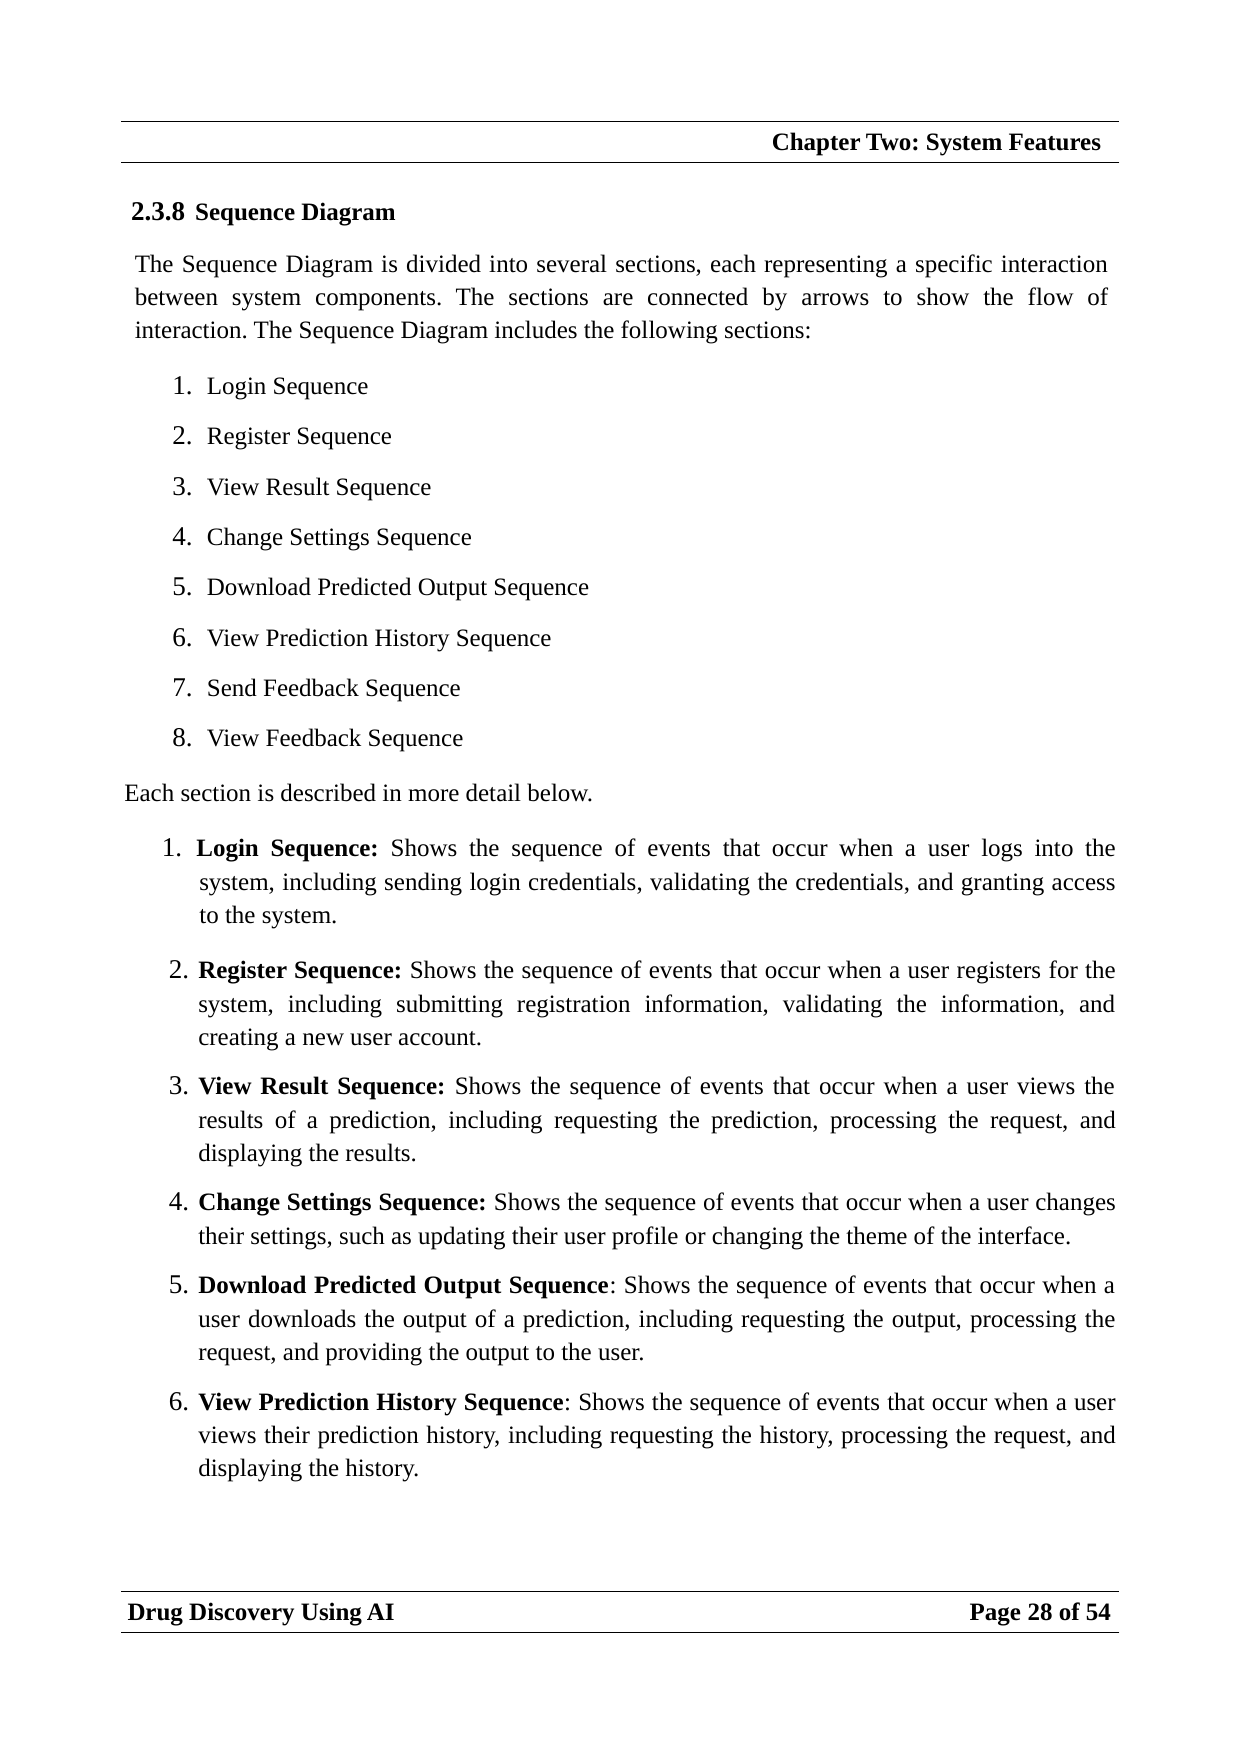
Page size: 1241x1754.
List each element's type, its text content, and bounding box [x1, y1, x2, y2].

list Register Sequence [169, 416, 1119, 451]
list View Prediction History Sequence: Shows the sequence of events that occur when a user views their prediction history, including requesting the history, processing the request, and displaying the history. [166, 1382, 1119, 1482]
list View Feedback Sequence [169, 718, 1119, 756]
list Download Predicted Output Sequence [169, 567, 1119, 602]
subtitle Sequence Diagram [121, 192, 1119, 229]
list Login Sequence [169, 366, 1119, 400]
text The Sequence Diagram is divided into several sections, each representing a specific interaction between system components. The sections are connected by arrows to show the flow of interaction. The Sequence Diagram includes the following sections: [132, 246, 1113, 347]
list View Result Sequence: Shows the sequence of events that occur when a user views the results of a prediction, including requesting the prediction, processing the request, and displaying the results. [166, 1066, 1119, 1167]
list Register Sequence: Shows the sequence of events that occur when a user registers for the system, including submitting registration information, validating the information, and creating a new user account. [166, 950, 1119, 1051]
list Change Settings Sequence [169, 517, 1119, 551]
list Login Sequence: Shows the sequence of events that occur when a user logs into the system, including sending login credentials, validating the credentials, and granting access to the system. [159, 828, 1119, 932]
list View Result Sequence [169, 467, 1119, 501]
list View Prediction History Sequence [169, 618, 1119, 652]
list Change Settings Sequence: Shows the sequence of events that occur when a user changes their settings, such as updating their user profile or changing the theme of the interface. [166, 1182, 1119, 1250]
list Download Predicted Output Sequence: Shows the sequence of events that occur when a user downloads the output of a prediction, including requesting the output, processing the request, and providing the output to the user. [166, 1266, 1119, 1366]
list Send Feedback Sequence [169, 668, 1119, 702]
text Each section is described in more detail below. [121, 775, 1119, 809]
